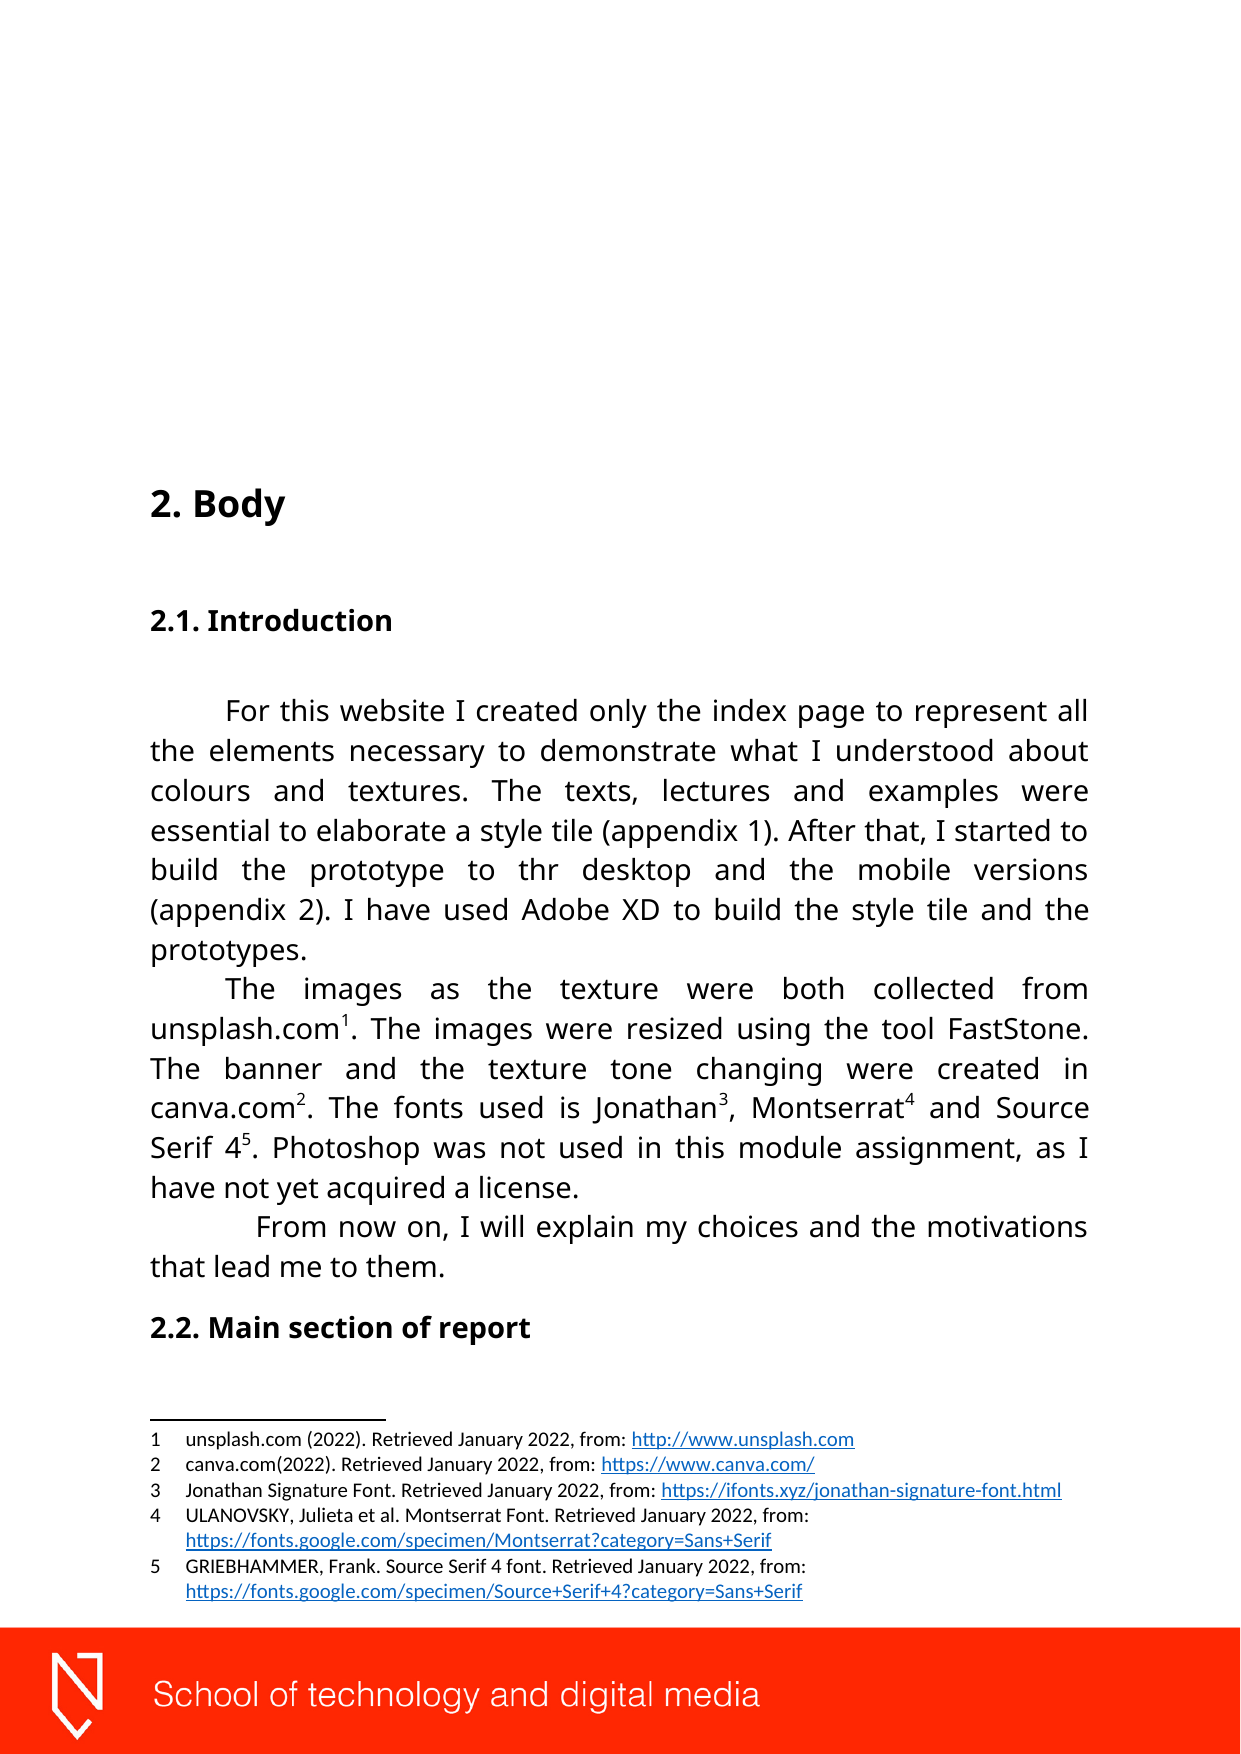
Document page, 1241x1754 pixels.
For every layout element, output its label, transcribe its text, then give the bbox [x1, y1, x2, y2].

text canva.com(2022). Retrieved January 2022, from: https://www.canva.com/ [150, 1451, 1090, 1477]
text From now on, I will explain my choices and the motivations that lead me to them. [150, 1207, 1090, 1286]
subtitle 2.1. Introduction [150, 600, 1090, 640]
text For this website I created only the index page to represent all the elements necessary to demonstrate what I understood about colours and textures. The texts, lectures and examples were essential to elaborate a style tile (appendix 1). After that, I started to build the prototype to thr desktop and the mobile versions (appendix 2). I have used Adobe XD to build the style tile and the prototypes. [150, 691, 1090, 968]
text Jonathan Signature Font. Retrieved January 2022, from: https://ifonts.xyz/jonathan-signature-font.html [150, 1477, 1090, 1502]
subtitle 2. Body [150, 477, 1090, 528]
text GRIEBHAMMER, Frank. Source Serif 4 font. Retrieved January 2022, from: https://fonts.google.com/specimen/Source+Serif+4?category=Sans+Serif [150, 1553, 1090, 1604]
text The images as the texture were both collected from unsplash.com. The images were resized using the tool FastStone. The banner and the texture tone changing were created in canva.com. The fonts used is Jonathan, Montserrat and Source Serif 4. Photoshop was not used in this module assignment, as I have not yet acquired a license. [150, 968, 1090, 1207]
text ULANOVSKY, Julieta et al. Montserrat Font. Retrieved January 2022, from: https://fonts.google.com/specimen/Montserrat?category=Sans+Serif [150, 1502, 1090, 1553]
subtitle 2.2. Main section of report [150, 1307, 1090, 1347]
picture [0, 1618, 1241, 1754]
text unsplash.com (2022). Retrieved January 2022, from: http://www.unsplash.com [150, 1426, 1090, 1451]
